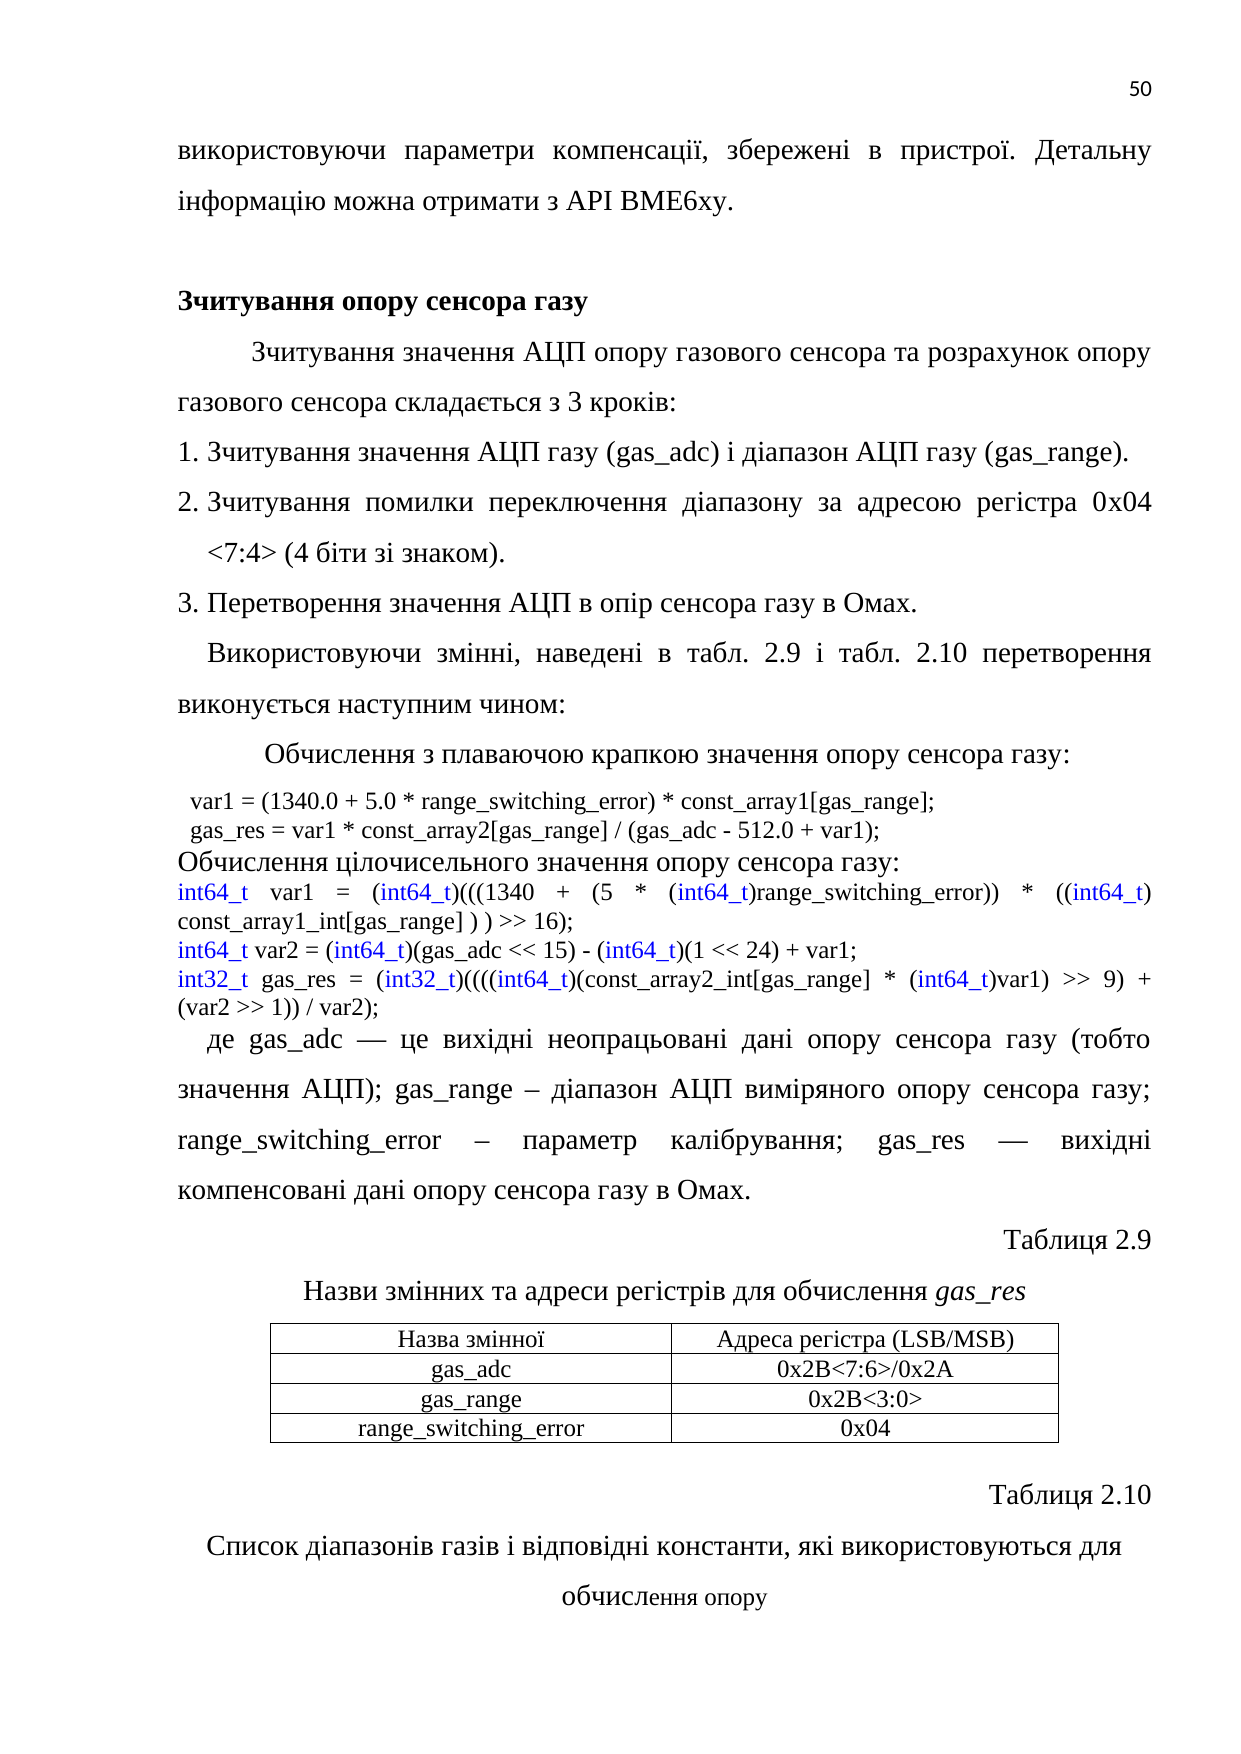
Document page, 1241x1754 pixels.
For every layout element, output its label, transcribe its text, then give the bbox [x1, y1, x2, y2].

text Назви змінних та адреси регістрів для обчислення gas_res [177, 1273, 1152, 1306]
text var1 = (1340.0 + 5.0 * range_switching_error) * const_array1[gas_range]; [190, 786, 1152, 815]
text Таблиця 2.9 [177, 1222, 1152, 1256]
text int32_t gas_res = (int32_t)((((int64_t)(const_array2_int[gas_range] * (int64_t)var1) >> 9) + (var2 >> 1)) / var2); [177, 964, 1152, 1021]
list Зчитування значення АЦП газу (gas_adc) і діапазон АЦП газу (gas_range). [177, 434, 1152, 468]
table_cell range_switching_error [271, 1414, 671, 1442]
table_cell 0x2B<7:6>/0x2A [672, 1354, 1058, 1383]
list Перетворення значення АЦП в опір сенсора газу в Омах. [177, 585, 1152, 619]
text int64_t var1 = (int64_t)(((1340 + (5 * (int64_t)range_switching_error)) * ((int64_t) const_array1_int[gas_range] ) ) >> 16); [177, 877, 1152, 935]
text використовуючи параметри компенсації, збережені в пристрої. Детальну інформацію можна отримати з API BME6xy. [177, 132, 1152, 216]
table_cell 0x2B<3:0> [672, 1384, 1058, 1412]
text Зчитування опору сенсора газу [177, 283, 1152, 317]
text gas_res = var1 * const_array2[gas_range] / (gas_adc - 512.0 + var1); [190, 815, 1152, 844]
table_cell gas_adc [271, 1354, 671, 1383]
text де gas_adc — це вихідні неопрацьовані дані опору сенсора газу (тобто значення АЦП); gas_range – діапазон АЦП виміряного опору сенсора газу; range_switching_error – параметр калібрування; gas_res — вихідні компенсовані дані опору сенсора газу в Омах. [177, 1021, 1152, 1206]
table_header Адреса регістра (LSB/MSB) [672, 1324, 1058, 1353]
table_header Назва змінної [271, 1324, 671, 1353]
text Зчитування значення АЦП опору газового сенсора та розрахунок опору газового сенсора складається з 3 кроків: [177, 334, 1152, 417]
table_cell gas_range [271, 1384, 671, 1412]
text Обчислення з плаваючою крапкою значення опору сенсора газу: [190, 736, 1152, 770]
text Використовуючи змінні, наведені в табл. 2.9 і табл. 2.10 перетворення виконується наступним чином: [177, 636, 1152, 719]
text Список діапазонів газів і відповідні константи, які використовуються для обчислення опору [177, 1528, 1152, 1612]
table_cell 0x04 [672, 1414, 1058, 1442]
text Обчислення цілочисельного значення опору сенсора газу: [177, 844, 1152, 877]
text int64_t var2 = (int64_t)(gas_adc << 15) - (int64_t)(1 << 24) + var1; [177, 935, 1152, 964]
text Таблиця 2.10 [177, 1477, 1152, 1511]
list Зчитування помилки переключення діапазону за адресою регістра 0x04 <7:4> (4 біти зі знаком). [177, 484, 1152, 568]
